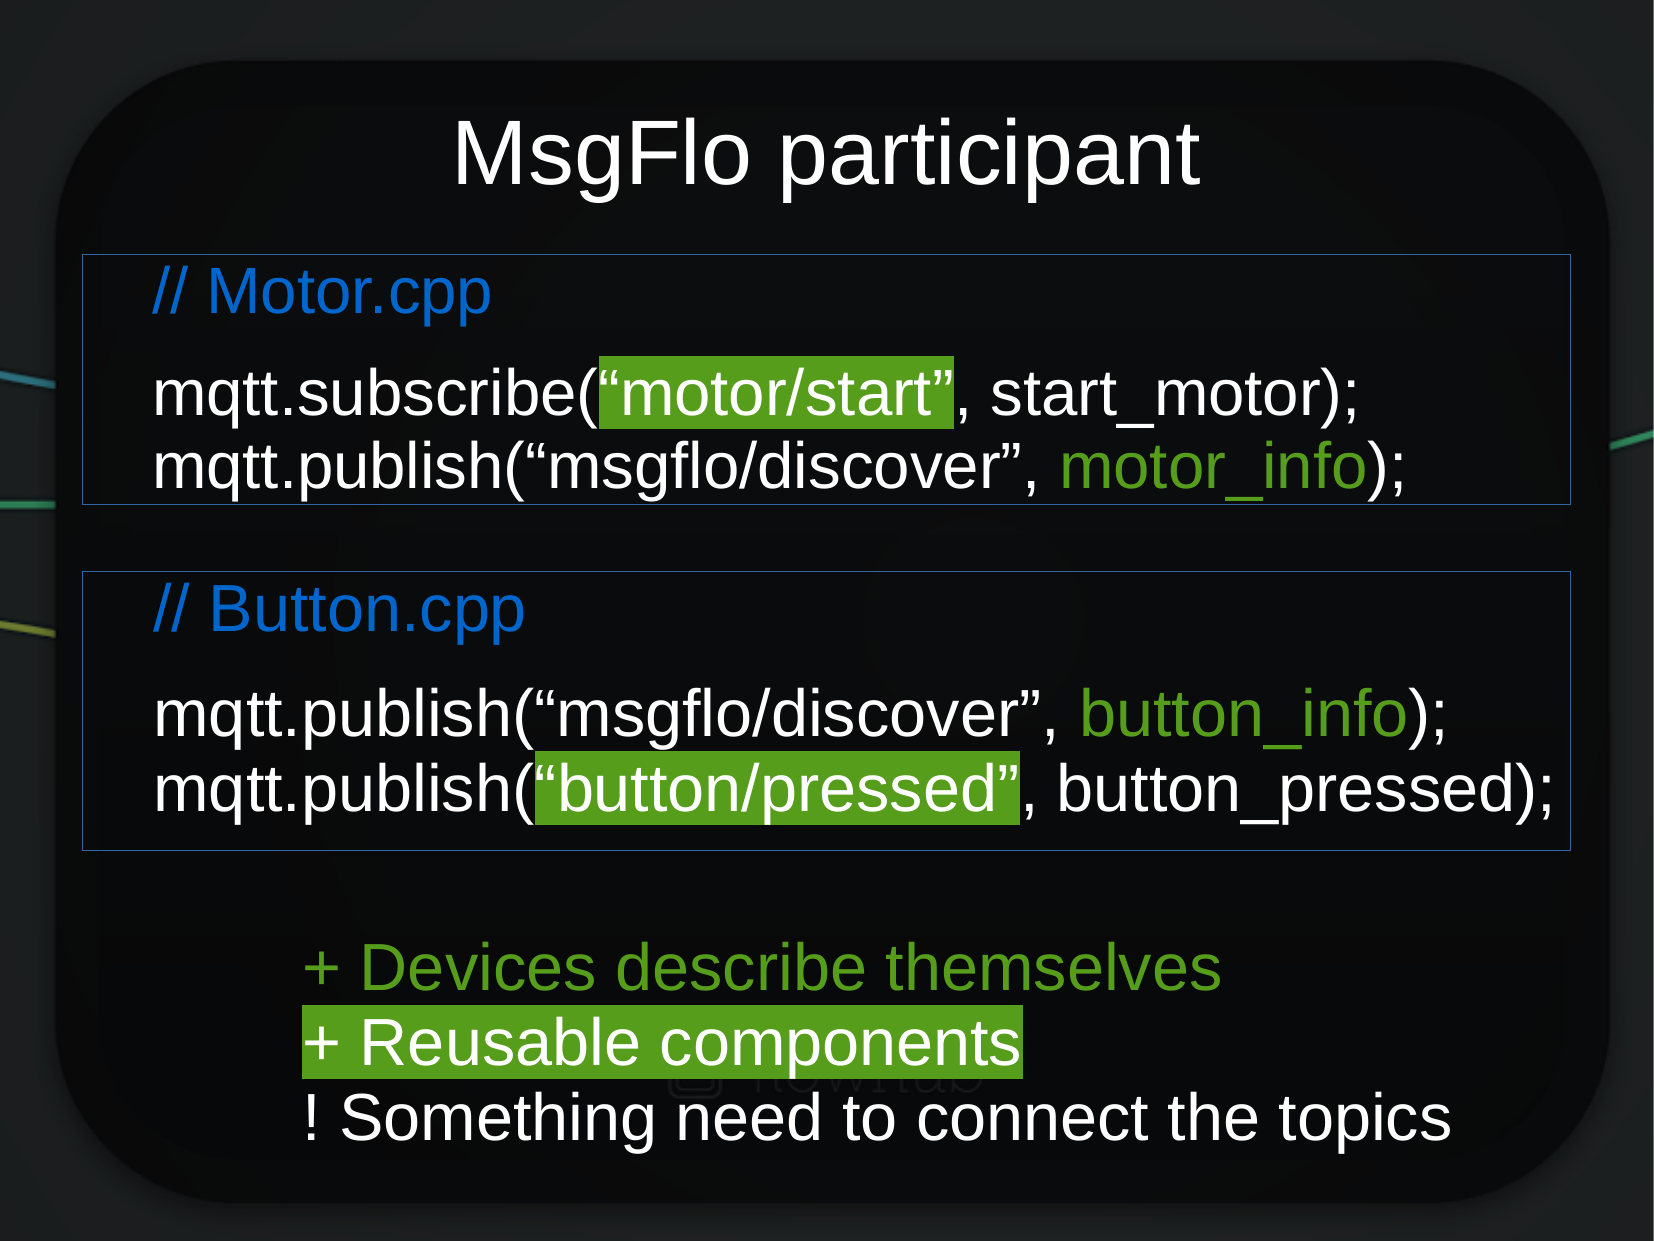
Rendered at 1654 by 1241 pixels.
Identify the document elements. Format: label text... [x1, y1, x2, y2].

title MsgFlo participant [82, 49, 1571, 254]
list // Button.cpp mqtt.publish(“msgflo/discover”, button_info); mqtt.publish(“button/pressed”, button_pressed); [82, 571, 1571, 851]
text_box + Devices describe themselves + Reusable components ! Something need to connect the topics [231, 930, 1591, 1156]
picture [0, 0, 1654, 1241]
list // Motor.cpp mqtt.subscribe(“motor/start”, start_motor); mqtt.publish(“msgflo/discover”, motor_info); [82, 254, 1571, 505]
